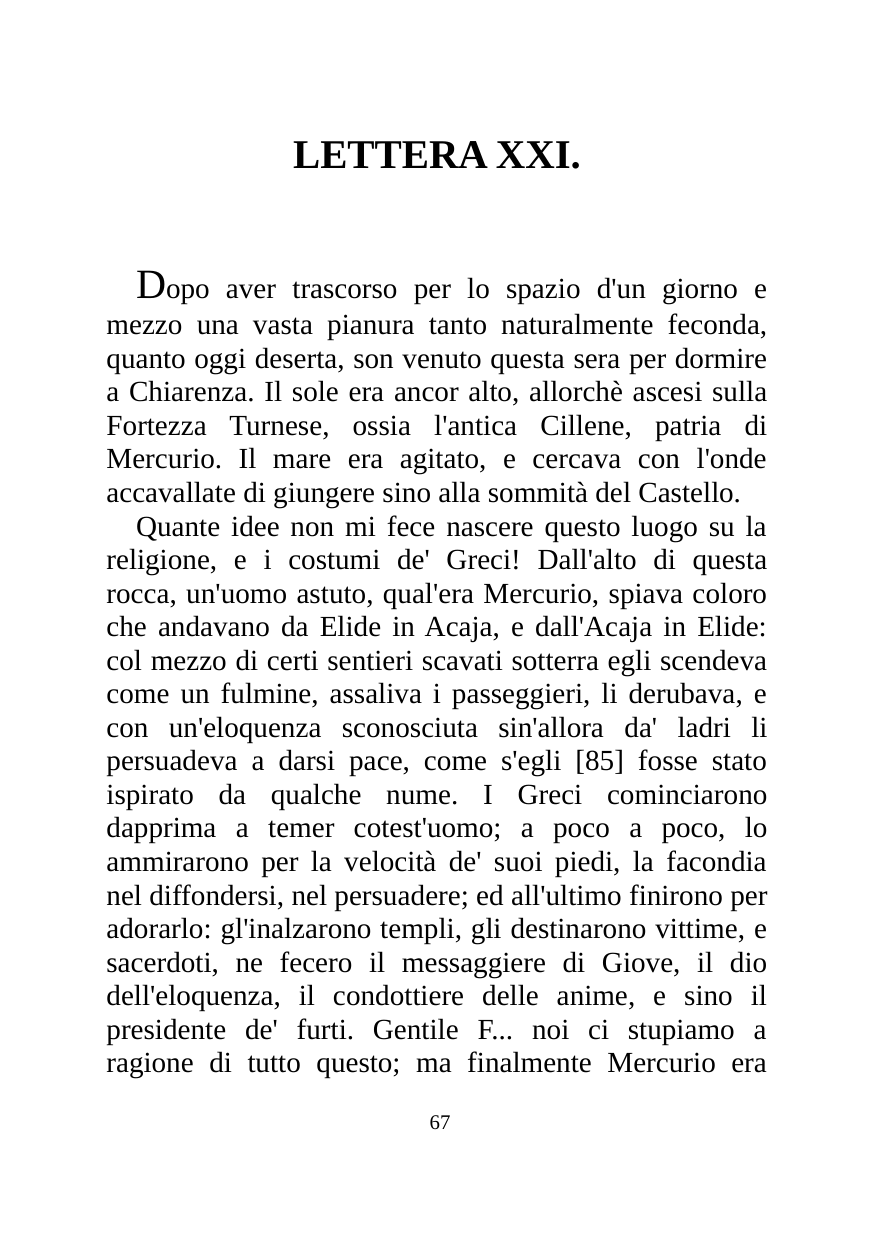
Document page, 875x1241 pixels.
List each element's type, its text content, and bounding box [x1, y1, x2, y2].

subtitle LETTERA XXI. [106, 130, 768, 177]
text Quante idee non mi fece nascere questo luogo su la religione, e i costumi de' Greci! Dall'alto di questa rocca, un'uomo astuto, qual'era Mercurio, spiava coloro che andavano da Elide in Acaja, e dall'Acaja in Elide: col mezzo di certi sentieri scavati sotterra egli scendeva come un fulmine, assaliva i passeggieri, li derubava, e con un'eloquenza sconosciuta sin'allora da' ladri li persuadeva a darsi pace, come s'egli [85] fosse stato ispirato da qualche nume. I Greci cominciarono dapprima a temer cotest'uomo; a poco a poco, lo ammirarono per la velocità de' suoi piedi, la facondia nel diffondersi, nel persuadere; ed all'ultimo finirono per adorarlo: gl'inalzarono templi, gli destinarono vittime, e sacerdoti, ne fecero il messaggiere di Giove, il dio dell'eloquenza, il condottiere delle anime, e sino il presidente de' furti. Gentile F... noi ci stupiamo a ragione di tutto questo; ma finalmente Mercurio era [106, 509, 768, 1079]
text Dopo aver trascorso per lo spazio d'un giorno e mezzo una vasta pianura tanto naturalmente feconda, quanto oggi deserta, son venuto questa sera per dormire a Chiarenza. Il sole era ancor alto, allorchè ascesi sulla Fortezza Turnese, ossia l'antica Cillene, patria di Mercurio. Il mare era agitato, e cercava con l'onde accavallate di giungere sino alla sommità del Castello. [106, 259, 768, 509]
